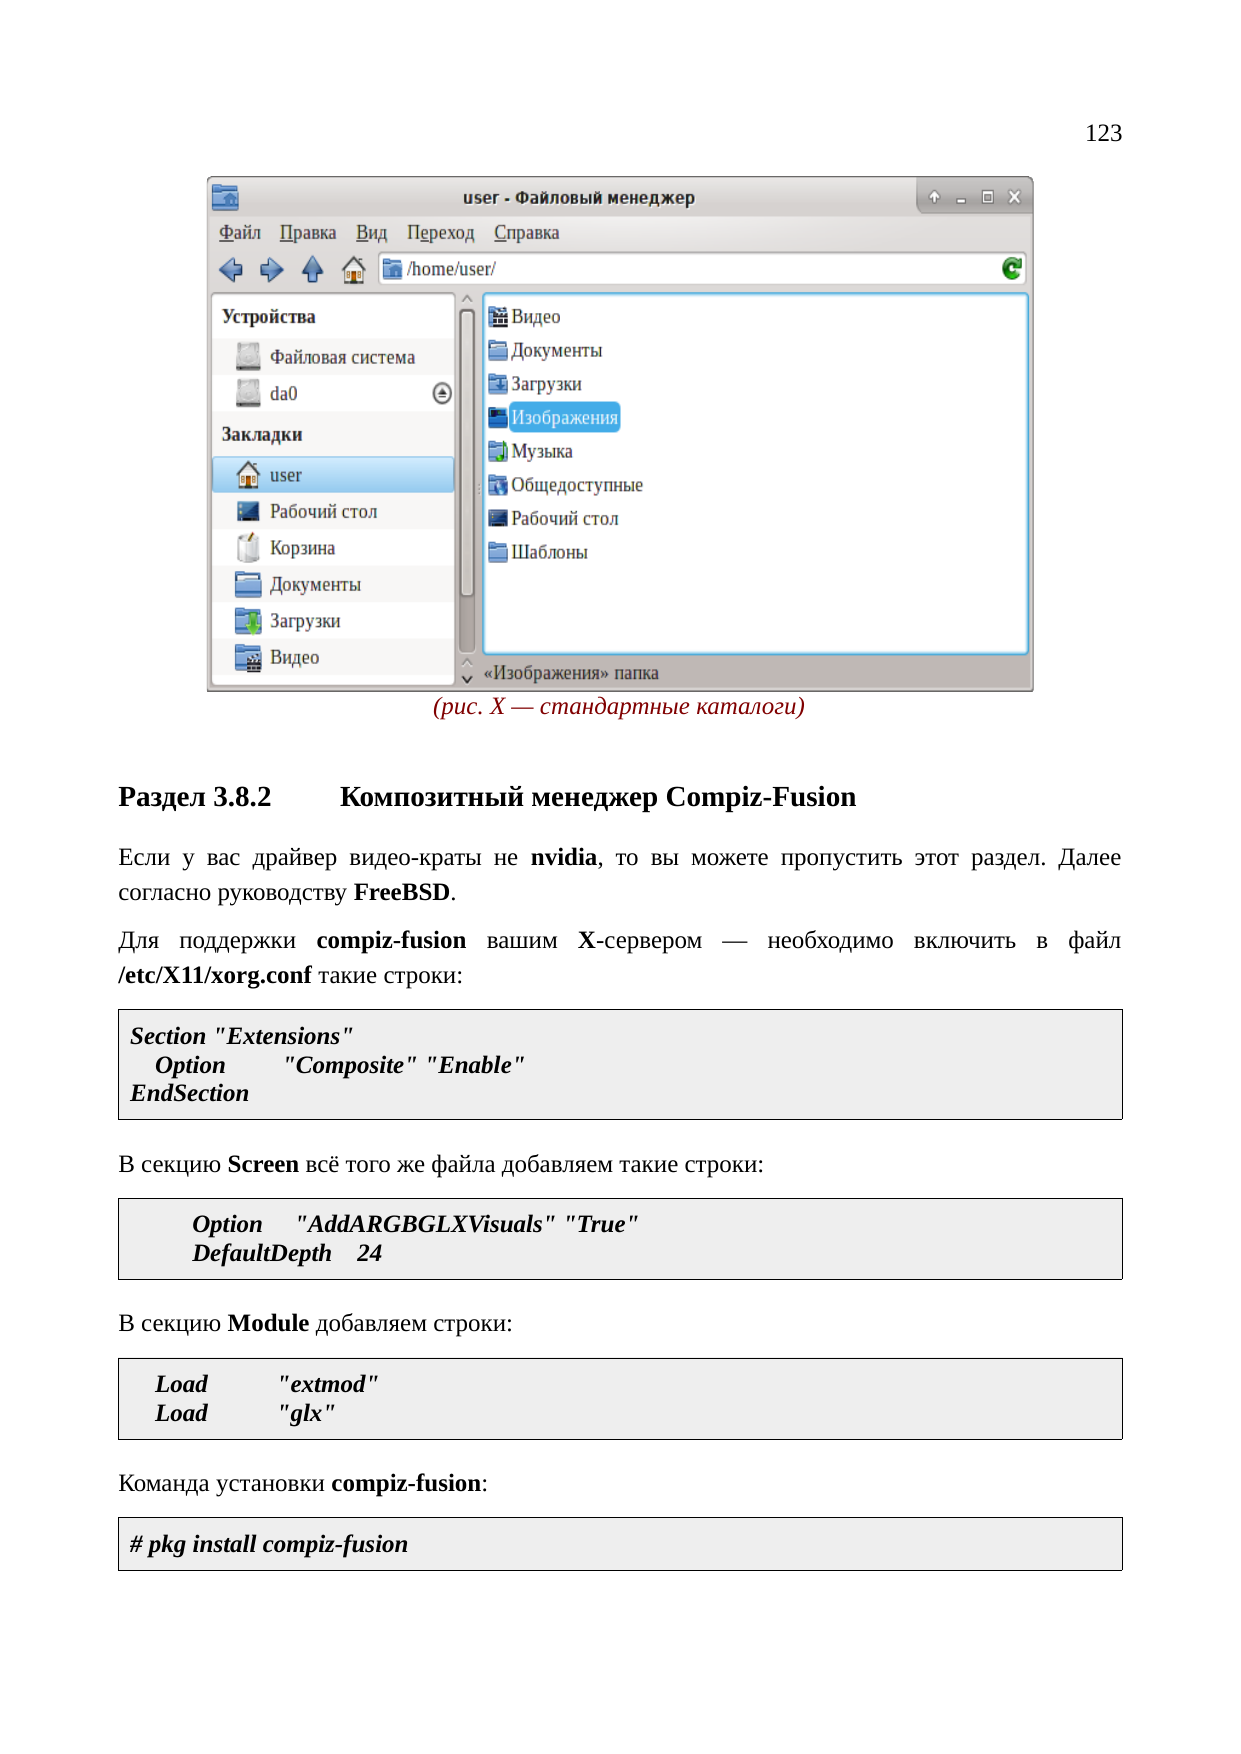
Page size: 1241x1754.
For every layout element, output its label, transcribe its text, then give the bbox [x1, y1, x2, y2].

text Load "glx" [119, 1386, 1122, 1439]
text EndSection [119, 1067, 1122, 1119]
text Команда установки compiz-fusion: [118, 1468, 1122, 1497]
text Option "AddARGBGLXVisuals" "True" [119, 1199, 1122, 1226]
picture [206, 176, 1034, 692]
text В секцию Screen всё того же файла добавляем такие строки: [118, 1149, 1122, 1177]
text # pkg install compiz-fusion [119, 1518, 1122, 1570]
text (рис. Х — стандартные каталоги) [118, 692, 1122, 720]
text Если у вас драйвер видео-краты не nvidia, то вы можете пропустить этот раздел. Далее согласно руководству FreeBSD. [118, 842, 1122, 905]
subtitle Композитный менеджер Compiz-Fusion [118, 779, 1122, 813]
text Load "extmod" [119, 1359, 1122, 1386]
text Для поддержки compiz-fusion вашим X-сервером — необходимо включить в файл /etc/X11/xorg.conf такие строки: [118, 926, 1122, 989]
text В секцию Module добавляем строки: [118, 1308, 1122, 1337]
text Option "Composite" "Enable" [119, 1038, 1122, 1067]
text Section "Extensions" [119, 1010, 1122, 1038]
text DefaultDepth 24 [119, 1226, 1122, 1279]
